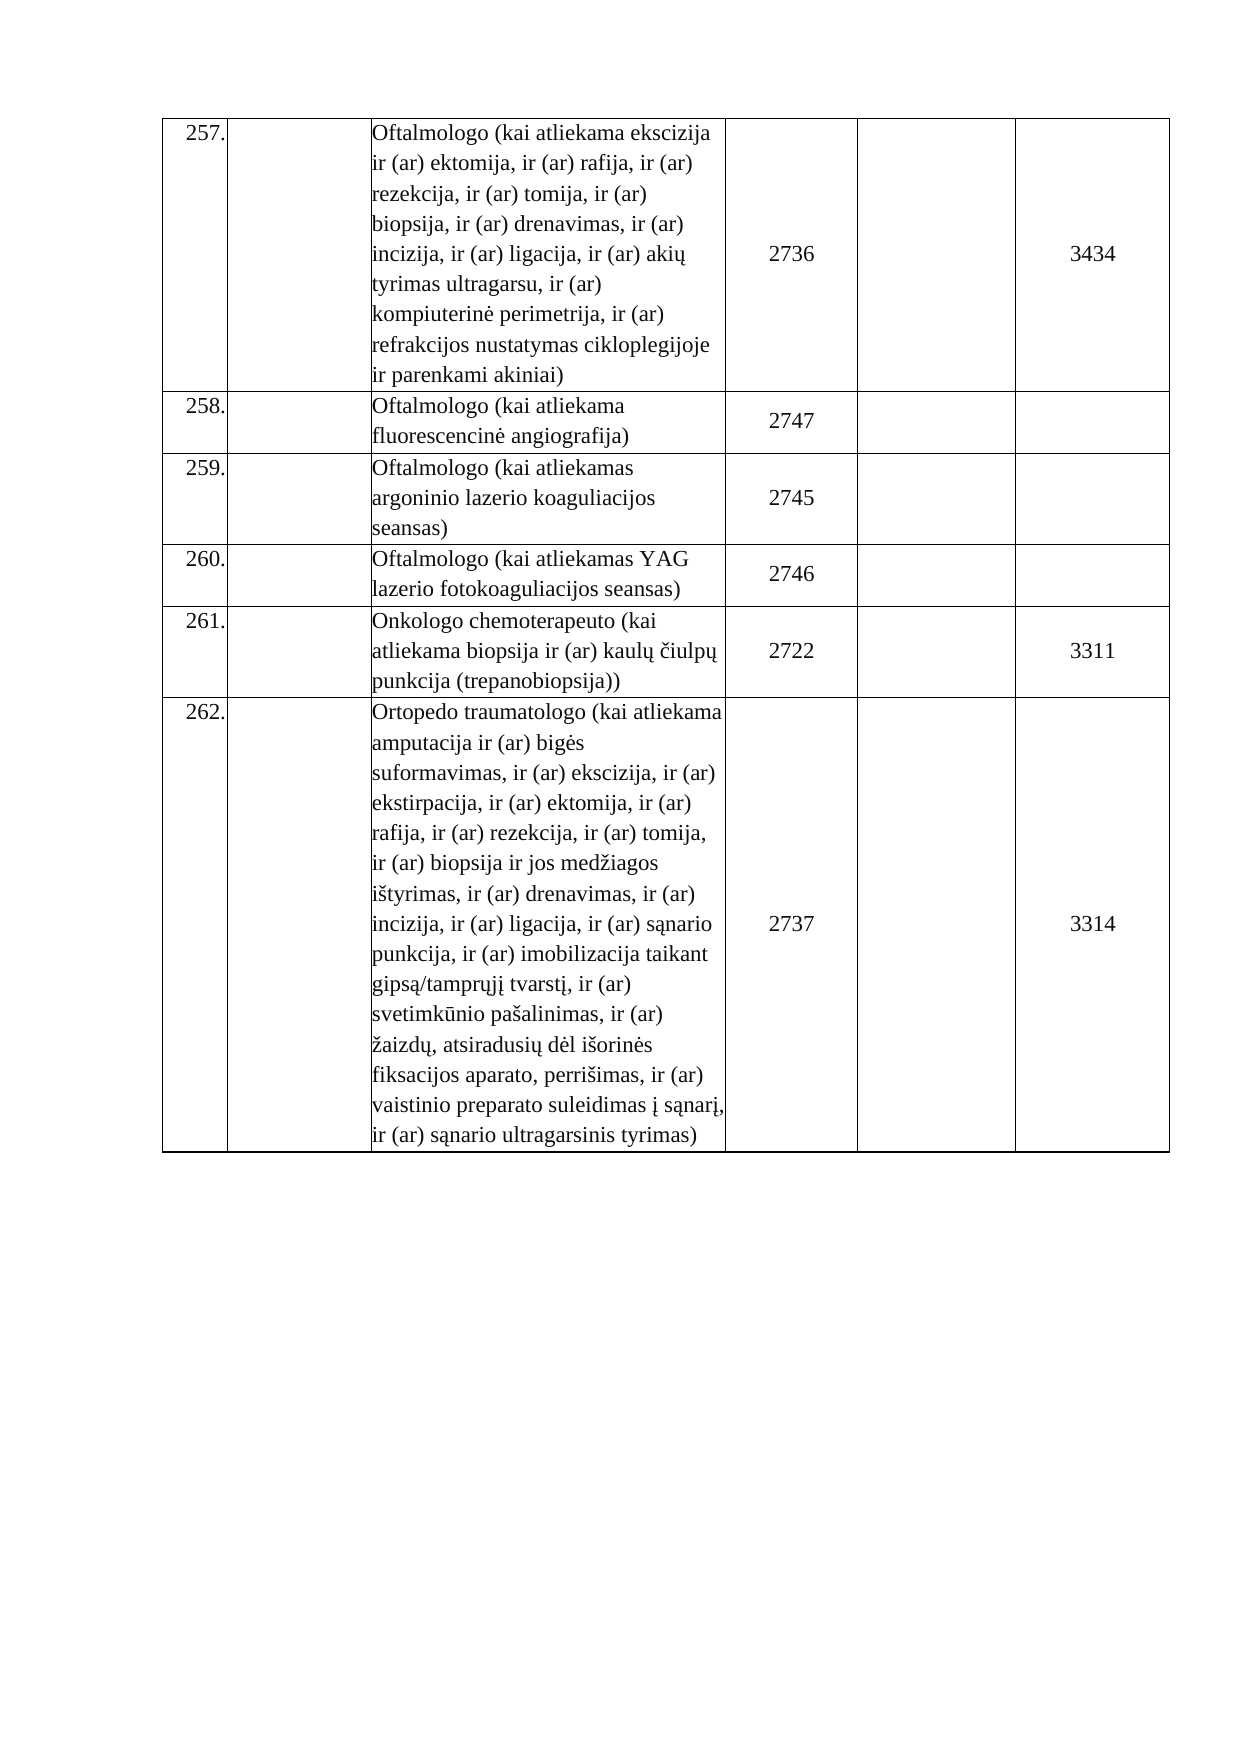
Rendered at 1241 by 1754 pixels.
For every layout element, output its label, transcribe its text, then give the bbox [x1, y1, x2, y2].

table_cell [858, 454, 1015, 544]
table_cell 2722 [726, 607, 857, 697]
table_cell [1189, 118, 1193, 391]
table_cell [1170, 606, 1188, 697]
table_cell 3314 [1016, 698, 1169, 1151]
table_cell 257. 21 [163, 119, 227, 391]
table_cell [1215, 453, 1240, 544]
table_cell [228, 392, 371, 452]
table_cell 258. 2 [163, 392, 227, 452]
table_cell [858, 607, 1015, 697]
table_cell [858, 392, 1015, 452]
table_cell [1215, 544, 1240, 606]
table_cell Oftalmologo (kai atliekama fluorescencinė angiografija) [372, 392, 725, 452]
table_cell [1189, 697, 1193, 1151]
table_cell [228, 698, 371, 1151]
table_cell [1215, 118, 1240, 391]
table_cell [1198, 118, 1215, 391]
table_cell 2737 [726, 698, 857, 1151]
table_cell [1198, 606, 1215, 697]
table_cell [1189, 453, 1193, 544]
table_cell [1193, 544, 1198, 606]
table_cell 262. 230. [163, 698, 227, 1151]
table_cell 2747 [726, 392, 857, 452]
table_cell [858, 698, 1015, 1151]
table_cell Oftalmologo (kai atliekama ekscizija ir (ar) ektomija, ir (ar) rafija, ir (ar) rezekcija, ir (ar) tomija, ir (ar) biopsija, ir (ar) drenavimas, ir (ar) incizija, ir (ar) ligacija, ir (ar) akių tyrimas ultragarsu, ir (ar) kompiuterinė perimetrija, ir (ar) refrakcijos nustatymas cikloplegijoje ir parenkami akiniai) [372, 119, 725, 391]
table_cell 3434 [1016, 119, 1169, 391]
table_cell [1198, 391, 1215, 452]
table_cell [1170, 544, 1188, 606]
table_cell [1215, 391, 1240, 452]
table_cell [858, 119, 1015, 391]
table_cell [1193, 391, 1198, 452]
table_cell [228, 119, 371, 391]
table_cell [1016, 545, 1169, 606]
table_cell [1170, 118, 1188, 391]
table_cell [1198, 544, 1215, 606]
table_cell 2745 [726, 454, 857, 544]
table_cell [1189, 606, 1193, 697]
table_cell [1198, 697, 1215, 1151]
table_cell [228, 607, 371, 697]
table_cell [1193, 697, 1198, 1151]
table_cell [1170, 697, 1188, 1151]
table_cell 261. 2 [163, 607, 227, 697]
table_cell [1198, 453, 1215, 544]
table_cell [1016, 454, 1169, 544]
table_cell [858, 545, 1015, 606]
table_cell [1215, 606, 1240, 697]
table_cell 259. 2 [163, 454, 227, 544]
table_cell [1215, 697, 1240, 1151]
table_cell [1189, 391, 1193, 452]
table_cell 3311 [1016, 607, 1169, 697]
table_cell [1016, 392, 1169, 452]
table_cell [228, 454, 371, 544]
table_cell [1193, 606, 1198, 697]
table_cell [1193, 118, 1198, 391]
table_cell Oftalmologo (kai atliekamas YAG lazerio fotokoaguliacijos seansas) [372, 545, 725, 606]
table_cell [1170, 453, 1188, 544]
table_cell Onkologo chemoterapeuto (kai atliekama biopsija ir (ar) kaulų čiulpų punkcija (trepanobiopsija)) [372, 607, 725, 697]
table_cell 2736 [726, 119, 857, 391]
table_cell [1170, 391, 1188, 452]
table_cell 2746 [726, 545, 857, 606]
table_cell Oftalmologo (kai atliekamas argoninio lazerio koaguliacijos seansas) [372, 454, 725, 544]
table_cell [1189, 544, 1193, 606]
table_cell Ortopedo traumatologo (kai atliekama amputacija ir (ar) bigės suformavimas, ir (ar) ekscizija, ir (ar) ekstirpacija, ir (ar) ektomija, ir (ar) rafija, ir (ar) rezekcija, ir (ar) tomija, ir (ar) biopsija ir jos medžiagos ištyrimas, ir (ar) drenavimas, ir (ar) incizija, ir (ar) ligacija, ir (ar) sąnario punkcija, ir (ar) imobilizacija taikant gipsą/tamprųjį tvarstį, ir (ar) svetimkūnio pašalinimas, ir (ar) žaizdų, atsiradusių dėl išorinės fiksacijos aparato, perrišimas, ir (ar) vaistinio preparato suleidimas į sąnarį, ir (ar) sąnario ultragarsinis tyrimas) [372, 698, 725, 1151]
table_cell 260. 2 [163, 545, 227, 606]
table_cell [228, 545, 371, 606]
table_cell [1193, 453, 1198, 544]
